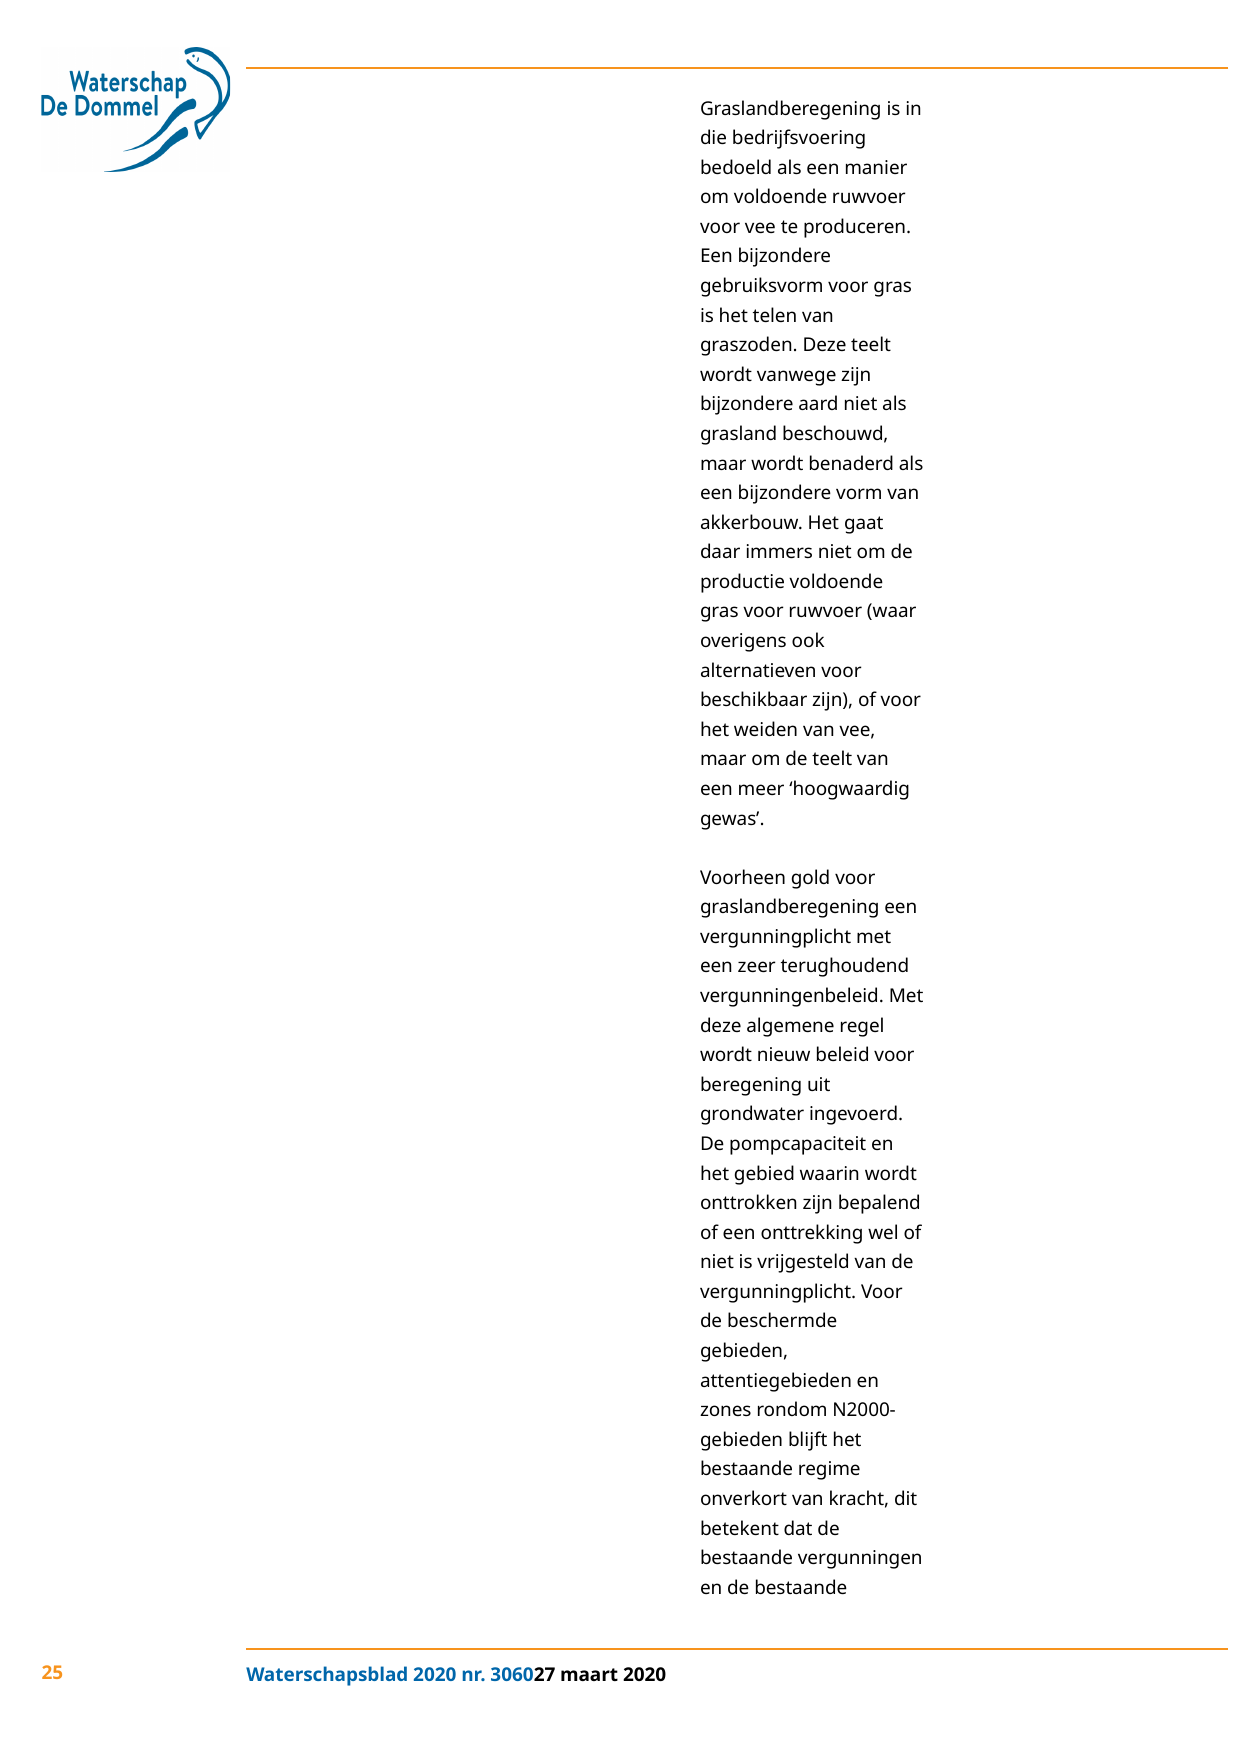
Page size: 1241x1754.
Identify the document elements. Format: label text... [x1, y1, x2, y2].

picture [45, 99, 51, 111]
picture [204, 47, 231, 76]
picture [198, 118, 210, 131]
table_cell [248, 95, 474, 1600]
table_cell Graslandberegening is in die bedrijfsvoering bedoeld als een manier om voldoende ruwvoer voor vee te produceren. Een bijzondere gebruiksvorm voor gras is het telen van graszoden. Deze teelt wordt vanwege zijn bijzondere aard niet als grasland beschouwd, maar wordt benaderd als een bijzondere vorm van akkerbouw. Het gaat daar immers niet om de productie voldoende gras voor ruwvoer (waar overigens ook alternatieven voor beschikbaar zijn), of voor het weiden van vee, maar om de teelt van een meer ‘hoogwaardig gewas’. Voorheen gold voor graslandberegening een vergunningplicht met een zeer terughoudend vergunningenbeleid. Met deze algemene regel wordt nieuw beleid voor beregening uit grondwater ingevoerd. De pompcapaciteit en het gebied waarin wordt onttrokken zijn bepalend of een onttrekking wel of niet is vrijgesteld van de vergunningplicht. Voor de beschermde gebieden, attentiegebieden en zones rondom N2000-gebieden blijft het bestaande regime onverkort van kracht, dit betekent dat de bestaande vergunningen en de bestaande [700, 95, 926, 1600]
table_cell [926, 95, 1152, 1600]
picture [41, 47, 231, 172]
table_cell [474, 95, 700, 1600]
